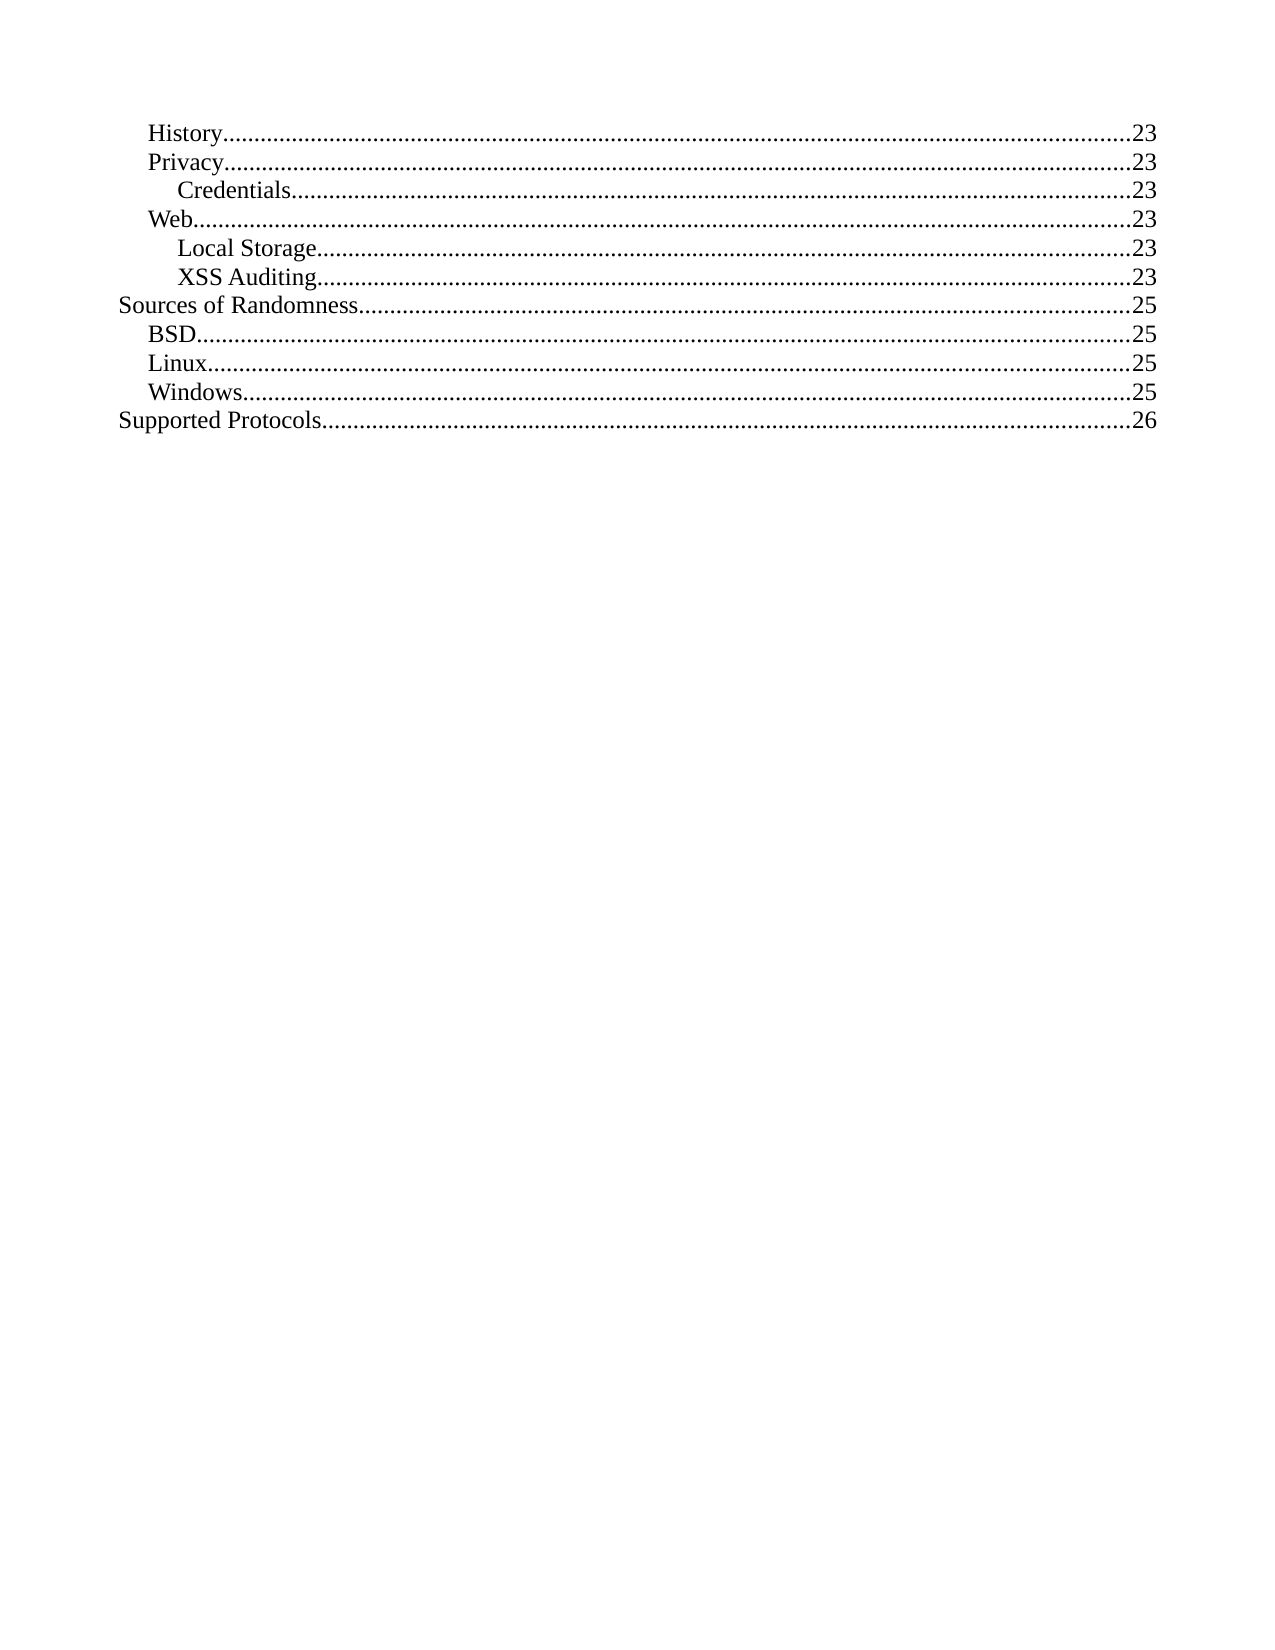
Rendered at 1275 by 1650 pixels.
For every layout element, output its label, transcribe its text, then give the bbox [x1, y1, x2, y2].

text Privacy 23 [148, 147, 1157, 176]
text Windows 25 [148, 377, 1157, 406]
text Supported Protocols 26 [118, 406, 1157, 434]
text BSD 25 [148, 319, 1157, 348]
text XSS Auditing 23 [177, 262, 1157, 291]
text Credentials 23 [177, 176, 1157, 204]
text Web 23 [148, 204, 1157, 233]
text Sources of Randomness 25 [118, 291, 1157, 319]
text Local Storage 23 [177, 233, 1157, 262]
text Linux 25 [148, 348, 1157, 377]
text History 23 [148, 118, 1157, 147]
